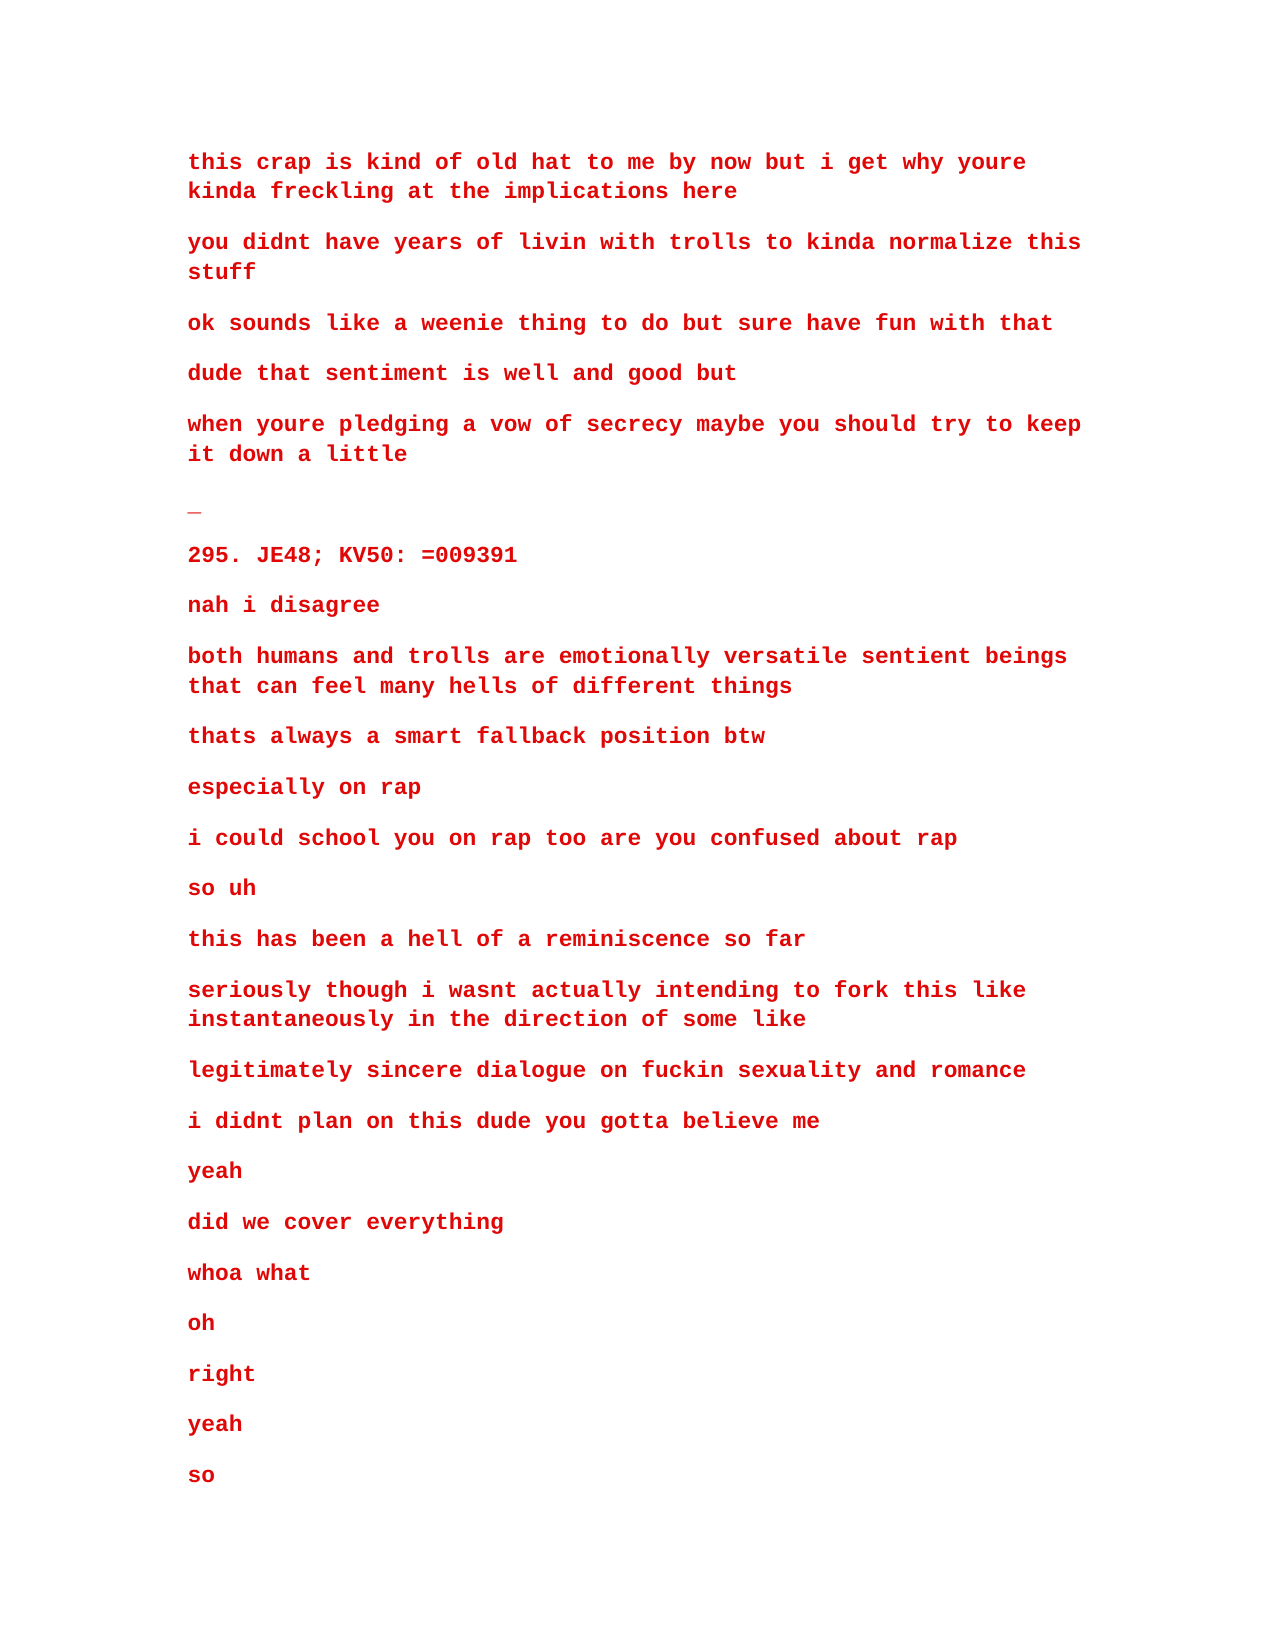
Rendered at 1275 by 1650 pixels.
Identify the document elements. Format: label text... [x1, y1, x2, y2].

text whoa what [187, 1261, 1087, 1287]
text this crap is kind of old hat to me by now but i get why youre kinda freckling at the implications here [187, 150, 1087, 206]
text legitimately sincere dialogue on fuckin sexuality and romance [187, 1058, 1087, 1084]
text yeah [187, 1159, 1087, 1186]
text so uh [187, 877, 1087, 903]
text when youre pledging a vow of secrecy maybe you should try to keep it down a little [187, 412, 1087, 468]
text _ [187, 492, 1087, 518]
text you didnt have years of livin with trolls to kinda normalize this stuff [187, 230, 1087, 286]
text this has been a hell of a reminiscence so far [187, 927, 1087, 953]
text i didnt plan on this dude you gotta believe me [187, 1109, 1087, 1135]
text did we cover everything [187, 1210, 1087, 1236]
text thats always a smart fallback position btw [187, 725, 1087, 751]
text 295. JE48; KV50: =009391 [187, 543, 1087, 569]
text yeah [187, 1413, 1087, 1439]
text so [187, 1463, 1087, 1489]
text especially on rap [187, 775, 1087, 801]
text i could school you on rap too are you confused about rap [187, 826, 1087, 852]
text ok sounds like a weenie thing to do but sure have fun with that [187, 311, 1087, 337]
text seriously though i wasnt actually intending to fork this like instantaneously in the direction of some like [187, 978, 1087, 1034]
text dude that sentiment is well and good but [187, 361, 1087, 387]
text oh [187, 1311, 1087, 1337]
text nah i disagree [187, 594, 1087, 620]
text right [187, 1362, 1087, 1388]
text both humans and trolls are emotionally versatile sentient beings that can feel many hells of different things [187, 644, 1087, 700]
